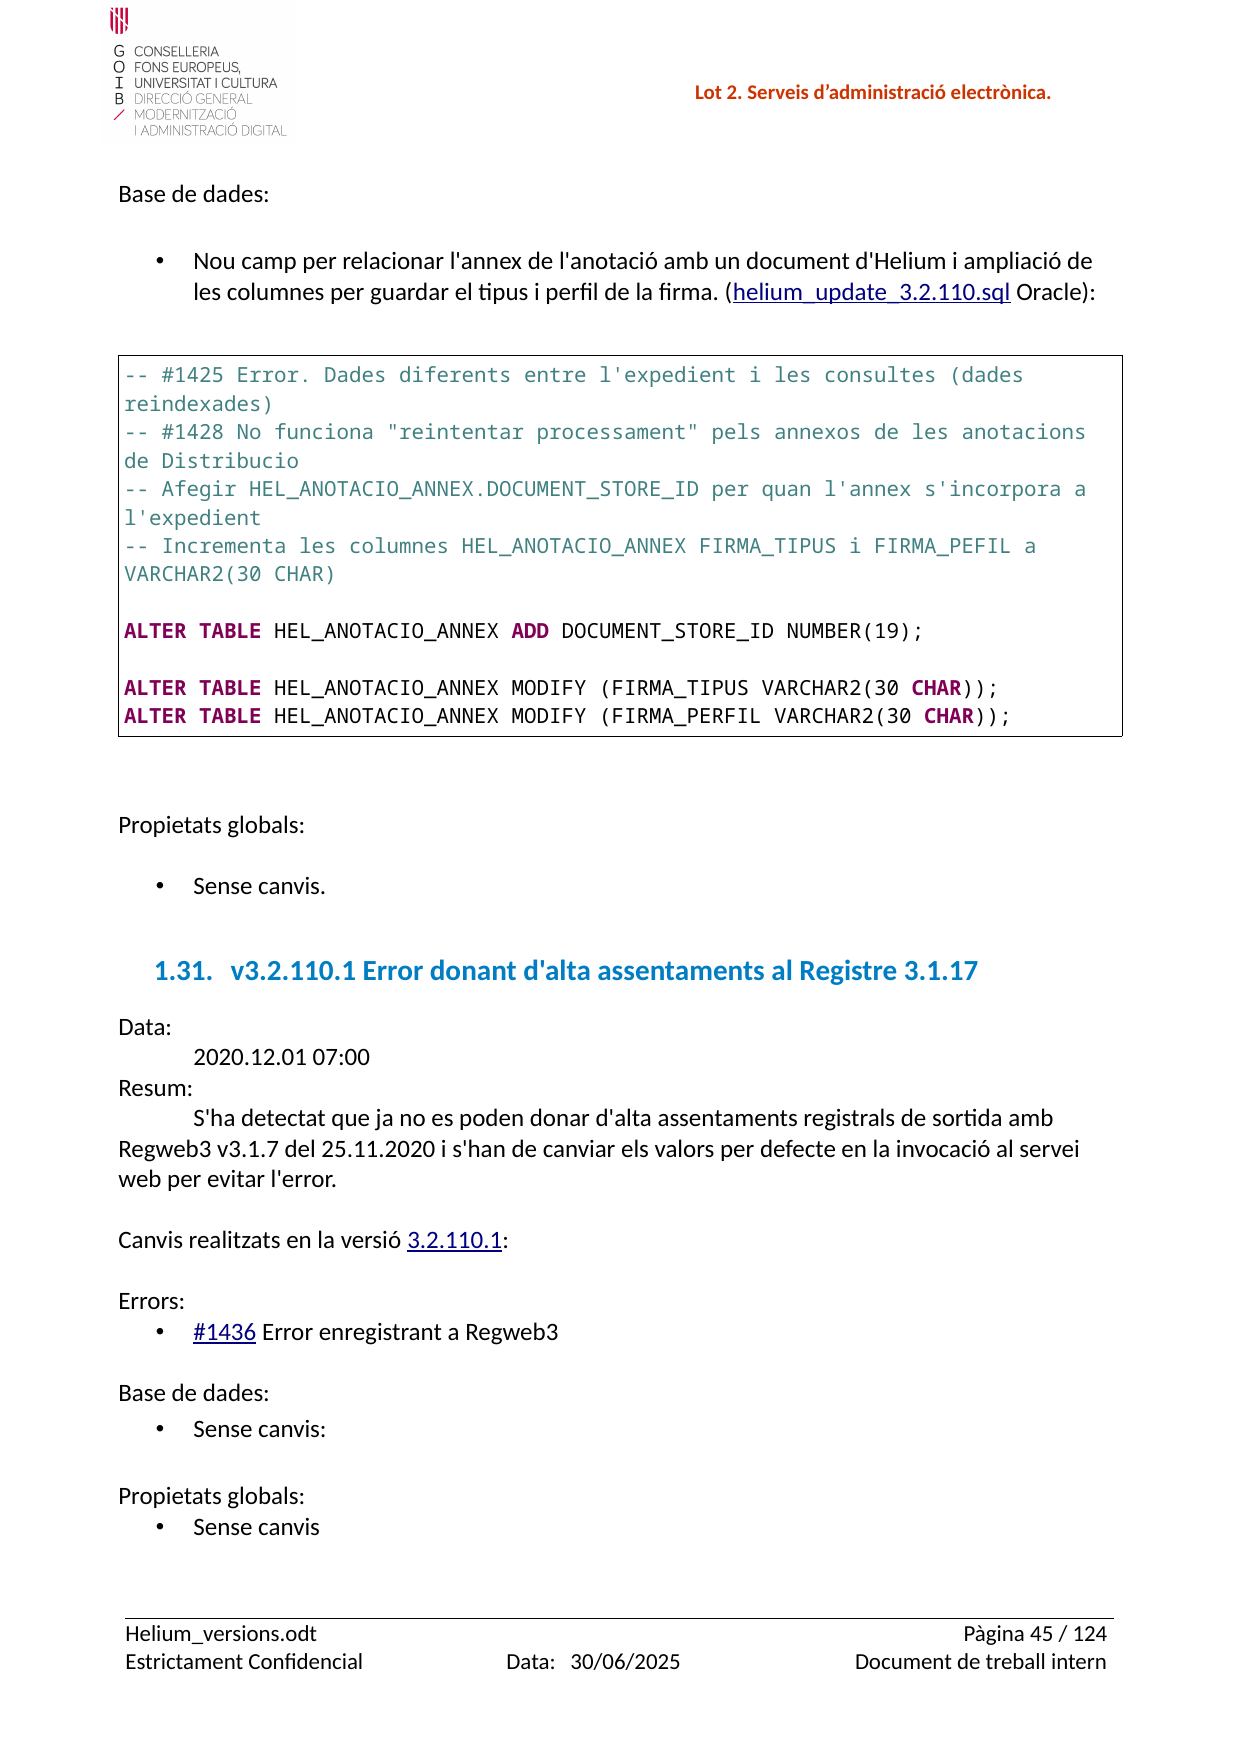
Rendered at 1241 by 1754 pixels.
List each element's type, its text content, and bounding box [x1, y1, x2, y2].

list Sense canvis [156, 1511, 1122, 1542]
subtitle v3.2.110.1 Error donant d'alta assentaments al Registre 3.1.17 [153, 952, 1122, 987]
text S'ha detectat que ja no es poden donar d'alta assentaments registrals de sortida amb Regweb3 v3.1.7 del 25.11.2020 i s'han de canviar els valors per defecte en la invocació al servei web per evitar l'error. [118, 1102, 1122, 1194]
text Propietats globals: [118, 809, 1122, 839]
list Sense canvis: [156, 1413, 1122, 1444]
text Resum: [118, 1072, 1122, 1102]
text Base de dades: [118, 1377, 1122, 1408]
text Base de dades: [118, 178, 1122, 209]
list Sense canvis. [156, 870, 1122, 900]
text Errors: [118, 1286, 1122, 1316]
list Nou camp per relacionar l'annex de l'anotació amb un document d'Helium i ampliació de les columnes per guardar el tipus i perfil de la firma. (helium_update_3.2.110.sql Oracle): [156, 245, 1122, 306]
text 2020.12.01 07:00 [118, 1041, 1122, 1072]
picture [100, 0, 297, 144]
table_header -- #1425 Error. Dades diferents entre l'expedient i les consultes (dades reindexades) -- #1428 No funciona "reintentar processament" pels annexos de les anotacions de Distribucio -- Afegir HEL_ANOTACIO_ANNEX.DOCUMENT_STORE_ID per quan l'annex s'incorpora a l'expedient -- Incrementa les columnes HEL_ANOTACIO_ANNEX FIRMA_TIPUS i FIRMA_PEFIL a VARCHAR2(30 CHAR) ALTER TABLE HEL_ANOTACIO_ANNEX ADD DOCUMENT_STORE_ID NUMBER(19); ALTER TABLE HEL_ANOTACIO_ANNEX MODIFY (FIRMA_TIPUS VARCHAR2(30 CHAR)); ALTER TABLE HEL_ANOTACIO_ANNEX MODIFY (FIRMA_PERFIL VARCHAR2(30 CHAR)); [119, 356, 1122, 736]
text Propietats globals: [118, 1481, 1122, 1511]
text Data: [118, 1011, 1122, 1041]
list #1436 Error enregistrant a Regweb3 [156, 1316, 1122, 1347]
text Canvis realitzats en la versió 3.2.110.1: [118, 1224, 1122, 1255]
